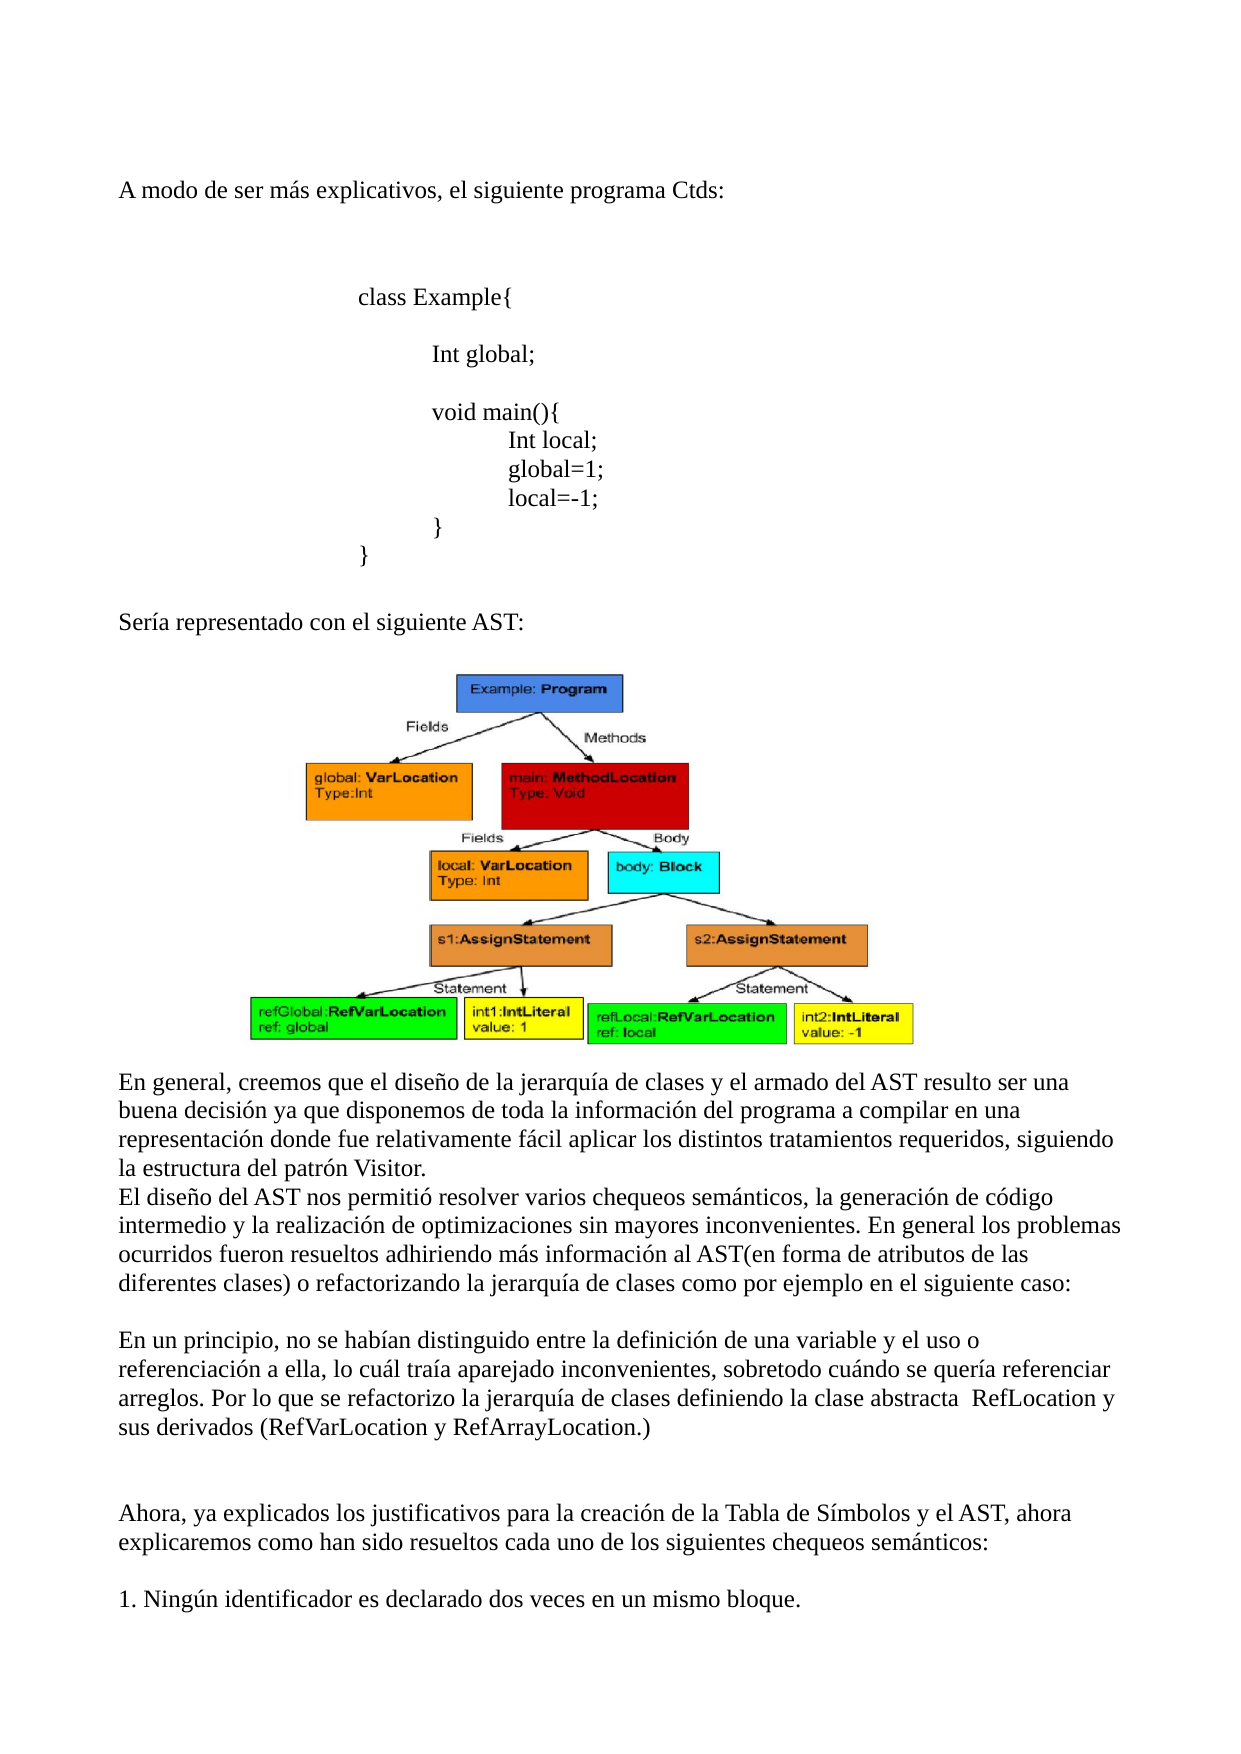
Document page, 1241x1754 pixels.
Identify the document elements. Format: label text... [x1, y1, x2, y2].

text Ahora, ya explicados los justificativos para la creación de la Tabla de Símbolos y el AST, ahora explicaremos como han sido resueltos cada uno de los siguientes chequeos semánticos: [118, 1498, 1122, 1556]
text En un principio, no se habían distinguido entre la definición de una variable y el uso o referenciación a ella, lo cuál traía aparejado inconvenientes, sobretodo cuándo se quería referenciar arreglos. Por lo que se refactorizo la jerarquía de clases definiendo la clase abstracta RefLocation y sus derivados (RefVarLocation y RefArrayLocation.) [118, 1326, 1122, 1441]
picture [207, 664, 957, 1062]
text En general, creemos que el diseño de la jerarquía de clases y el armado del AST resulto ser una buena decisión ya que disponemos de toda la información del programa a compilar en una representación donde fue relativamente fácil aplicar los distintos tratamientos requeridos, siguiendo la estructura del patrón Visitor. [118, 1067, 1122, 1182]
text 1. Ningún identificador es declarado dos veces en un mismo bloque. [118, 1584, 1122, 1613]
text A modo de ser más explicativos, el siguiente programa Ctds: [118, 176, 1122, 204]
text El diseño del AST nos permitió resolver varios chequeos semánticos, la generación de código intermedio y la realización de optimizaciones sin mayores inconvenientes. En general los problemas ocurridos fueron resueltos adhiriendo más información al AST(en forma de atributos de las diferentes clases) o refactorizando la jerarquía de clases como por ejemplo en el siguiente caso: [118, 1182, 1122, 1297]
text Sería representado con el siguiente AST: [118, 607, 1122, 636]
